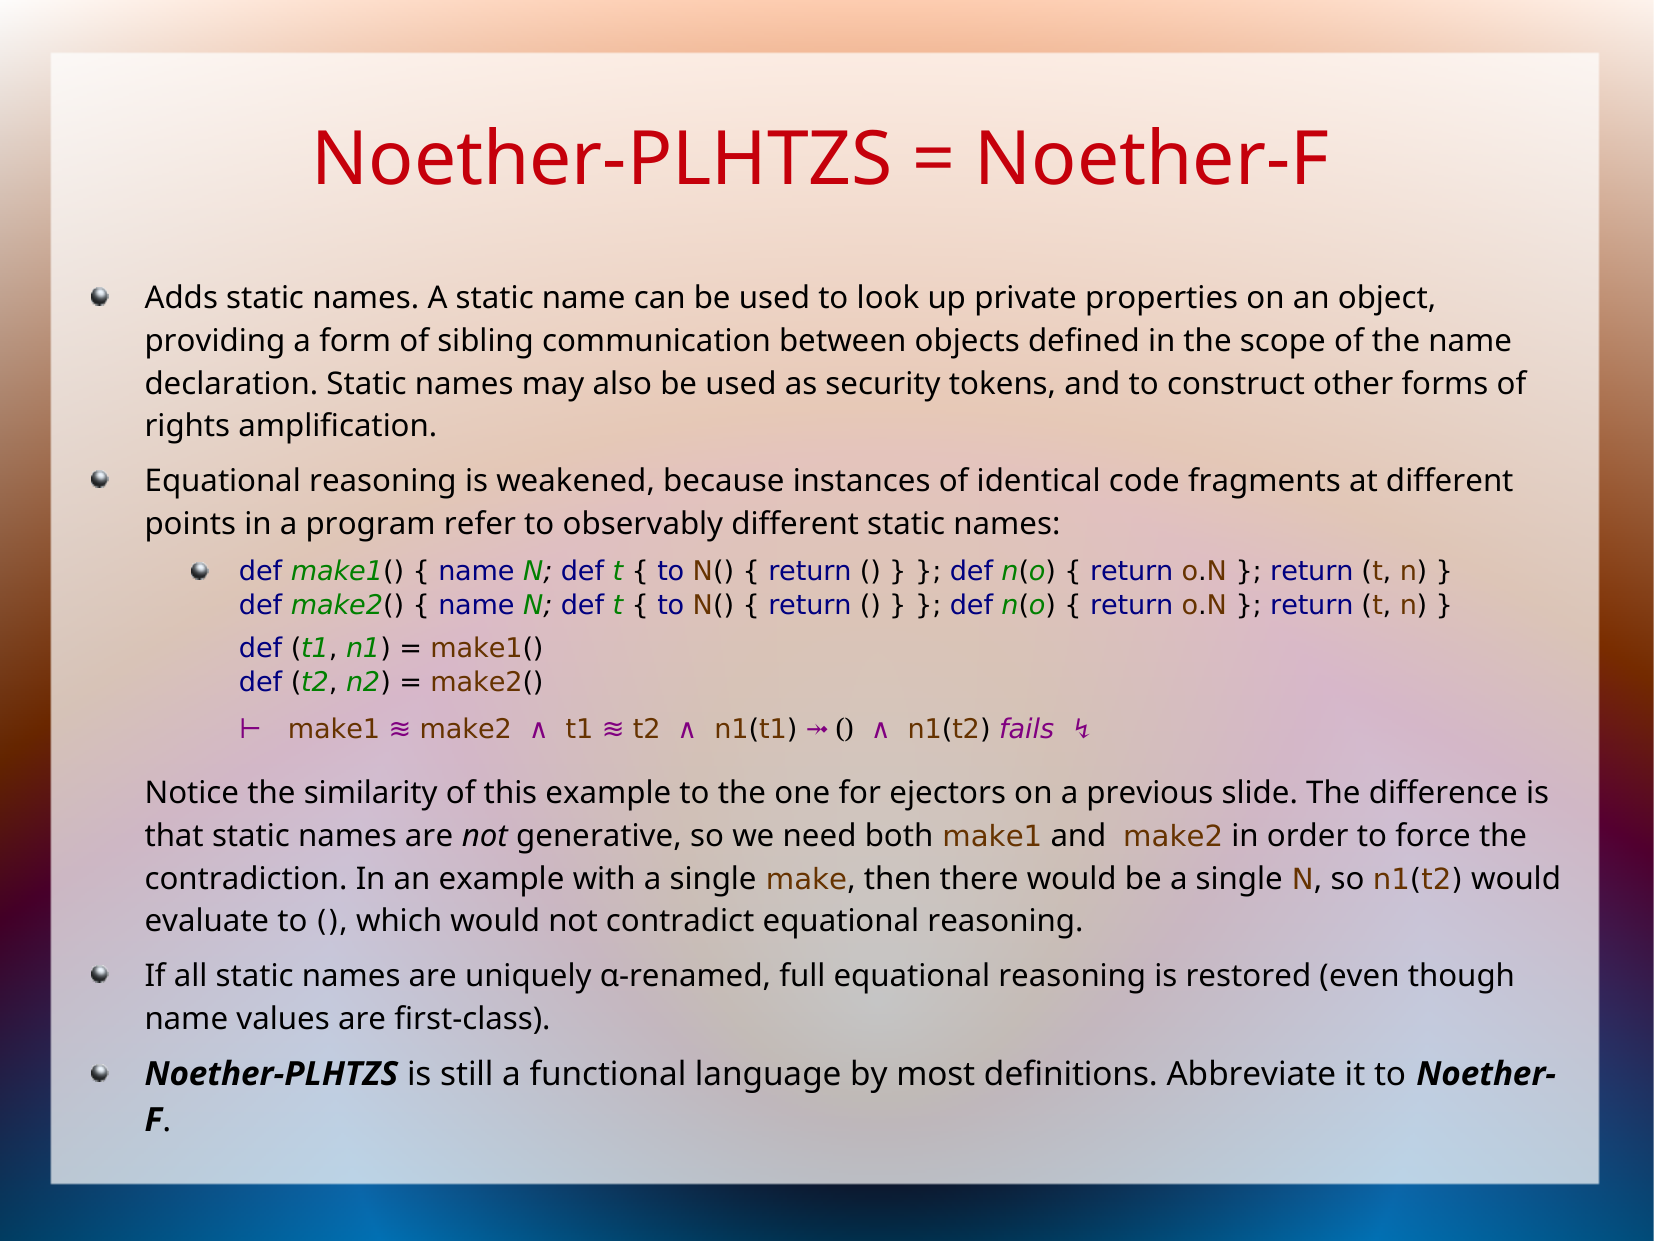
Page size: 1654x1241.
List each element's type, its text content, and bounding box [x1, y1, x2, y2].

list Adds static names. A static name can be used to look up private properties on an object, providing a form of sibling communication between objects defined in the scope of the name declaration. Static names may also be used as security tokens, and to construct other forms of rights amplification. Equational reasoning is weakened, because instances of identical code fragments at different points in a program refer to observably different static names: def make1() { name N; def t { to N() { return () } }; def n(o) { return o.N }; return (t, n) } def make2() { name N; def t { to N() { return () } }; def n(o) { return o.N }; return (t, n) } def (t1, n1) = make1() def (t2, n2) = make2() ⊢ make1 ≋ make2 ∧ t1 ≋ t2 ∧ n1(t1) ⤞ () ∧ n1(t2) fails ↯ Notice the similarity of this example to the one for ejectors on a previous slide. The difference is that static names are not generative, so we need both make1 and make2 in order to force the contradiction. In an example with a single make, then there would be a single N, so n1(t2) would evaluate to (), which would not contradict equational reasoning. If all static names are uniquely α-renamed, full equational reasoning is restored (even though name values are first-class). Noether-PLHTZS is still a functional language by most definitions. Abbreviate it to Noether-F. [73, 275, 1562, 1079]
title Noether-PLHTZS = Noether-F [76, 59, 1565, 252]
picture [0, 0, 1654, 1241]
